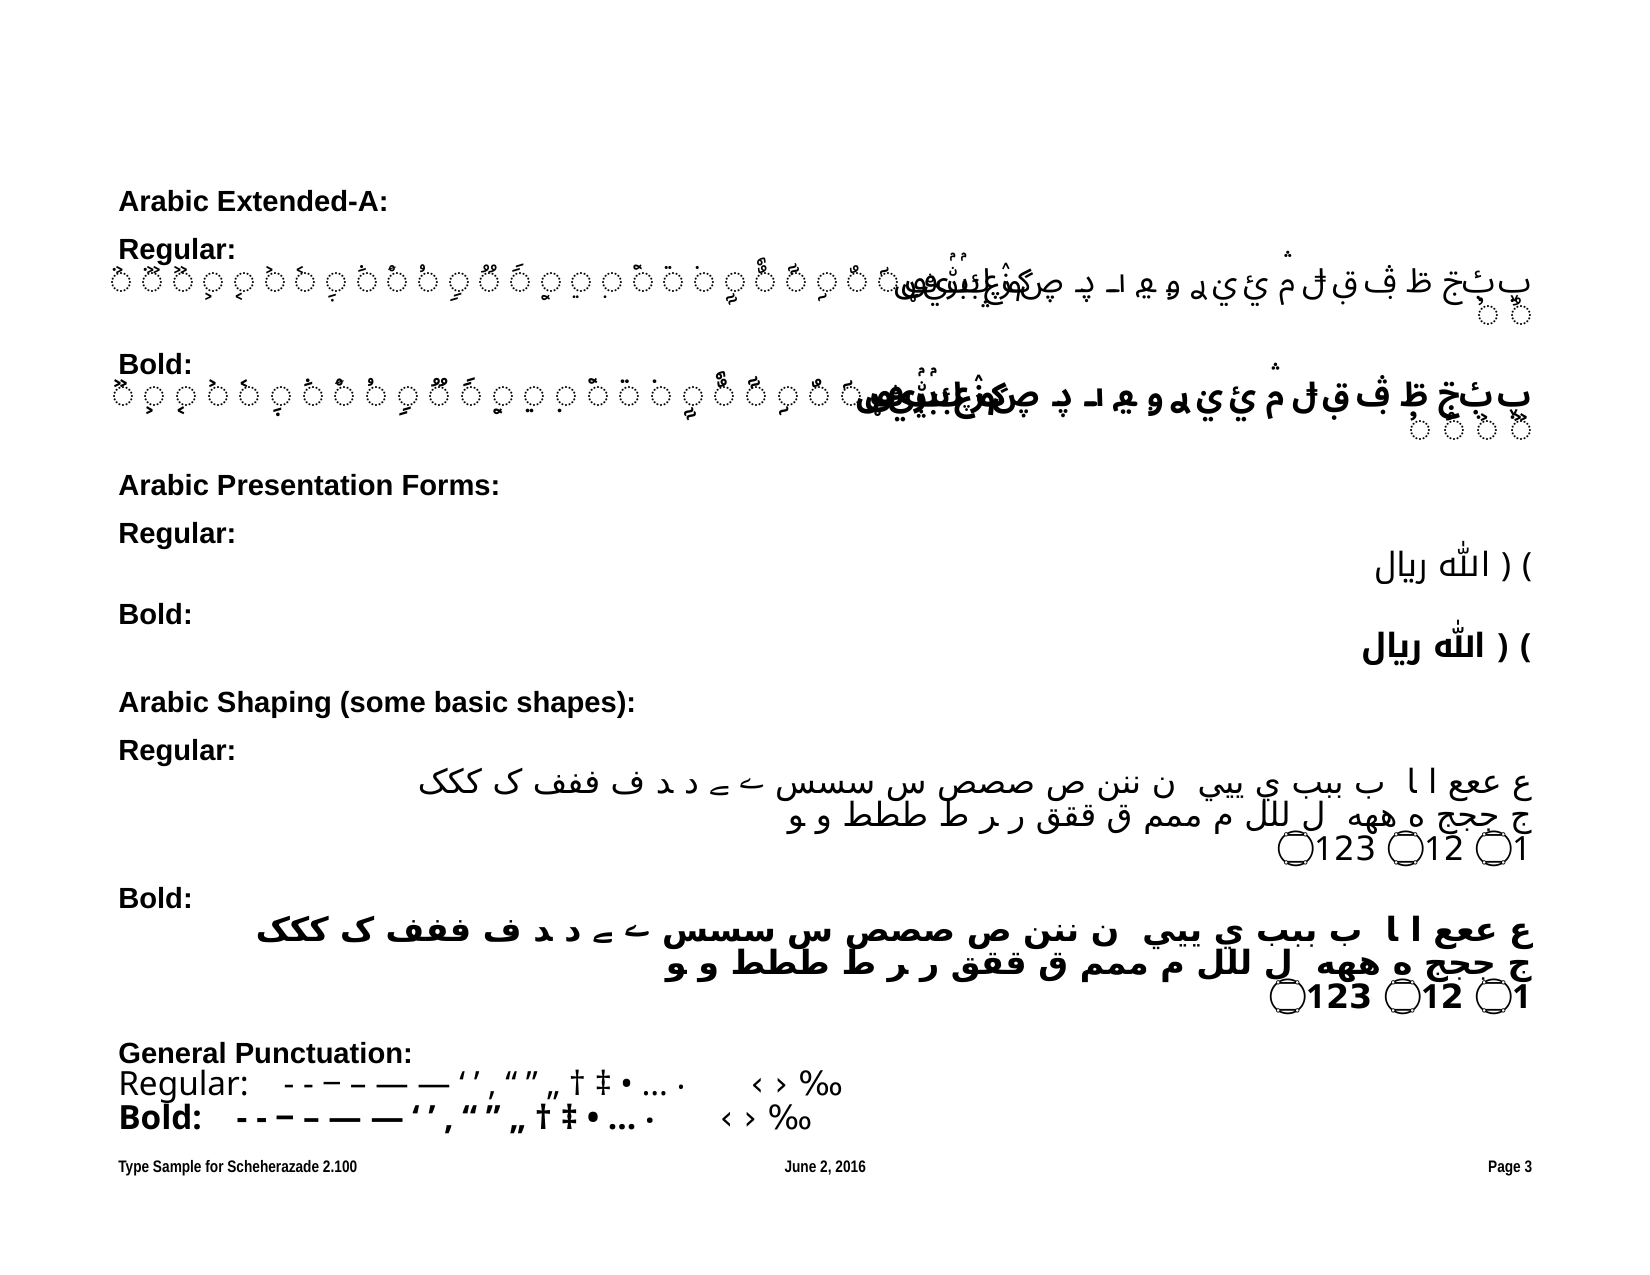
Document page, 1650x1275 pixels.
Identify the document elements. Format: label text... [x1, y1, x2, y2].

subtitle Bold: [118, 597, 1532, 631]
text ع ععع ا ‍ا ب ببب ي ييي ن ننن ص صصص س سسس ے ‍ے د ‍د ف ففف ک ککک [118, 915, 1532, 948]
text ۝1 ۝12 ۝123 [118, 981, 1532, 1015]
text ع ععع ا ‍ا ب ببب ي ييي ن ننن ص صصص س سسس ے ‍ے د ‍د ف ففف ک ککک [118, 767, 1532, 800]
text ࢠ ࢡ ࢢ ࢣ ࢤ ࢥ ࢦ ࢧ ࢨ ࢩ ࢪ ࢫ ࢬ ࢭ ࢮ ࢯ ࢰ ࢱ ࢲ ࢳ ࢴ ࢶ ࢷ ࢹ ࢺ ࢻ ࢼ ࢽ ࣣ ◌ࣤ ◌ࣥ ◌ࣦ ◌ࣧ ◌ࣨ ◌ࣩ ◌࣪ ◌࣫ ◌࣬ ◌࣭ ◌࣮ ◌࣯ ◌ࣰ ◌ࣱ ◌ࣲ ◌ࣳ ◌ࣴ ◌ࣵ ◌ࣶ ◌ࣷ ◌ࣸ ◌ࣹ ◌ࣺ ◌ࣻ ◌ࣼ ◌ࣽ ◌ࣾ ◌ࣿ [118, 380, 1532, 447]
text ࢠ ࢡ ࢢ ࢣ ࢤ ࢥ ࢦ ࢧ ࢨ ࢩ ࢪ ࢫ ࢬ ࢭ ࢮ ࢯ ࢰ ࢱ ࢲ ࢳ ࢴ ࢶ ࢷ ࢹ ࢺ ࢻ ࢼ ࢽ ࣣ ◌ࣤ ◌ࣥ ◌ࣦ ◌ࣧ ◌ࣨ ◌ࣩ ◌࣪ ◌࣫ ◌࣬ ◌࣭ ◌࣮ ◌࣯ ◌ࣰ ◌ࣱ ◌ࣲ ◌ࣳ ◌ࣴ ◌ࣵ ◌ࣶ ◌ࣷ ◌ࣸ ◌ࣹ ◌ࣺ ◌ࣻ ◌ࣼ ◌ࣽ ◌ࣾ ◌ࣿ [118, 265, 1532, 332]
subtitle Bold: [118, 881, 1532, 915]
text Bold: ‎ ‏ ‐ ‑ ‒ – — ― ‘ ’ ‚ “ ” „ † ‡ • … ‧ ‪ ‫ ‬ ‭ ‮ ‰ ‹ › ⁠ ⁦ ⁧ ⁨ ⁩ ⁬ ⁭ [118, 1102, 1532, 1136]
text ﴾ ﴿ ﷲ ﷼ [118, 549, 1532, 583]
text ج ججج ه ههه ل للل م ممم ق ققق ر ‍ر ط ططط و ‍و [118, 948, 1532, 981]
subtitle Arabic Extended-A: [118, 184, 1532, 217]
subtitle Regular: [118, 516, 1532, 549]
subtitle Arabic Presentation Forms: [118, 468, 1532, 501]
text ﴾ ﴿ ﷲ ﷼ [118, 631, 1532, 664]
text ج ججج ه ههه ل للل م ممم ق ققق ر ‍ر ط ططط و ‍و [118, 800, 1532, 833]
text Regular: ‎ ‏ ‐ ‑ ‒ – — ― ‘ ’ ‚ “ ” „ † ‡ • … ‧ ‪ ‫ ‬ ‭ ‮ ‰ ‹ › ⁠ ⁦ ⁧ ⁨ ⁩ ⁬ ⁭ [118, 1069, 1532, 1102]
subtitle Regular: [118, 232, 1532, 265]
subtitle Arabic Shaping (some basic shapes): [118, 685, 1532, 718]
text ۝1 ۝12 ۝123 [118, 833, 1532, 867]
subtitle Regular: [118, 733, 1532, 767]
subtitle Bold: [118, 347, 1532, 380]
subtitle General Punctuation: [118, 1036, 1532, 1069]
